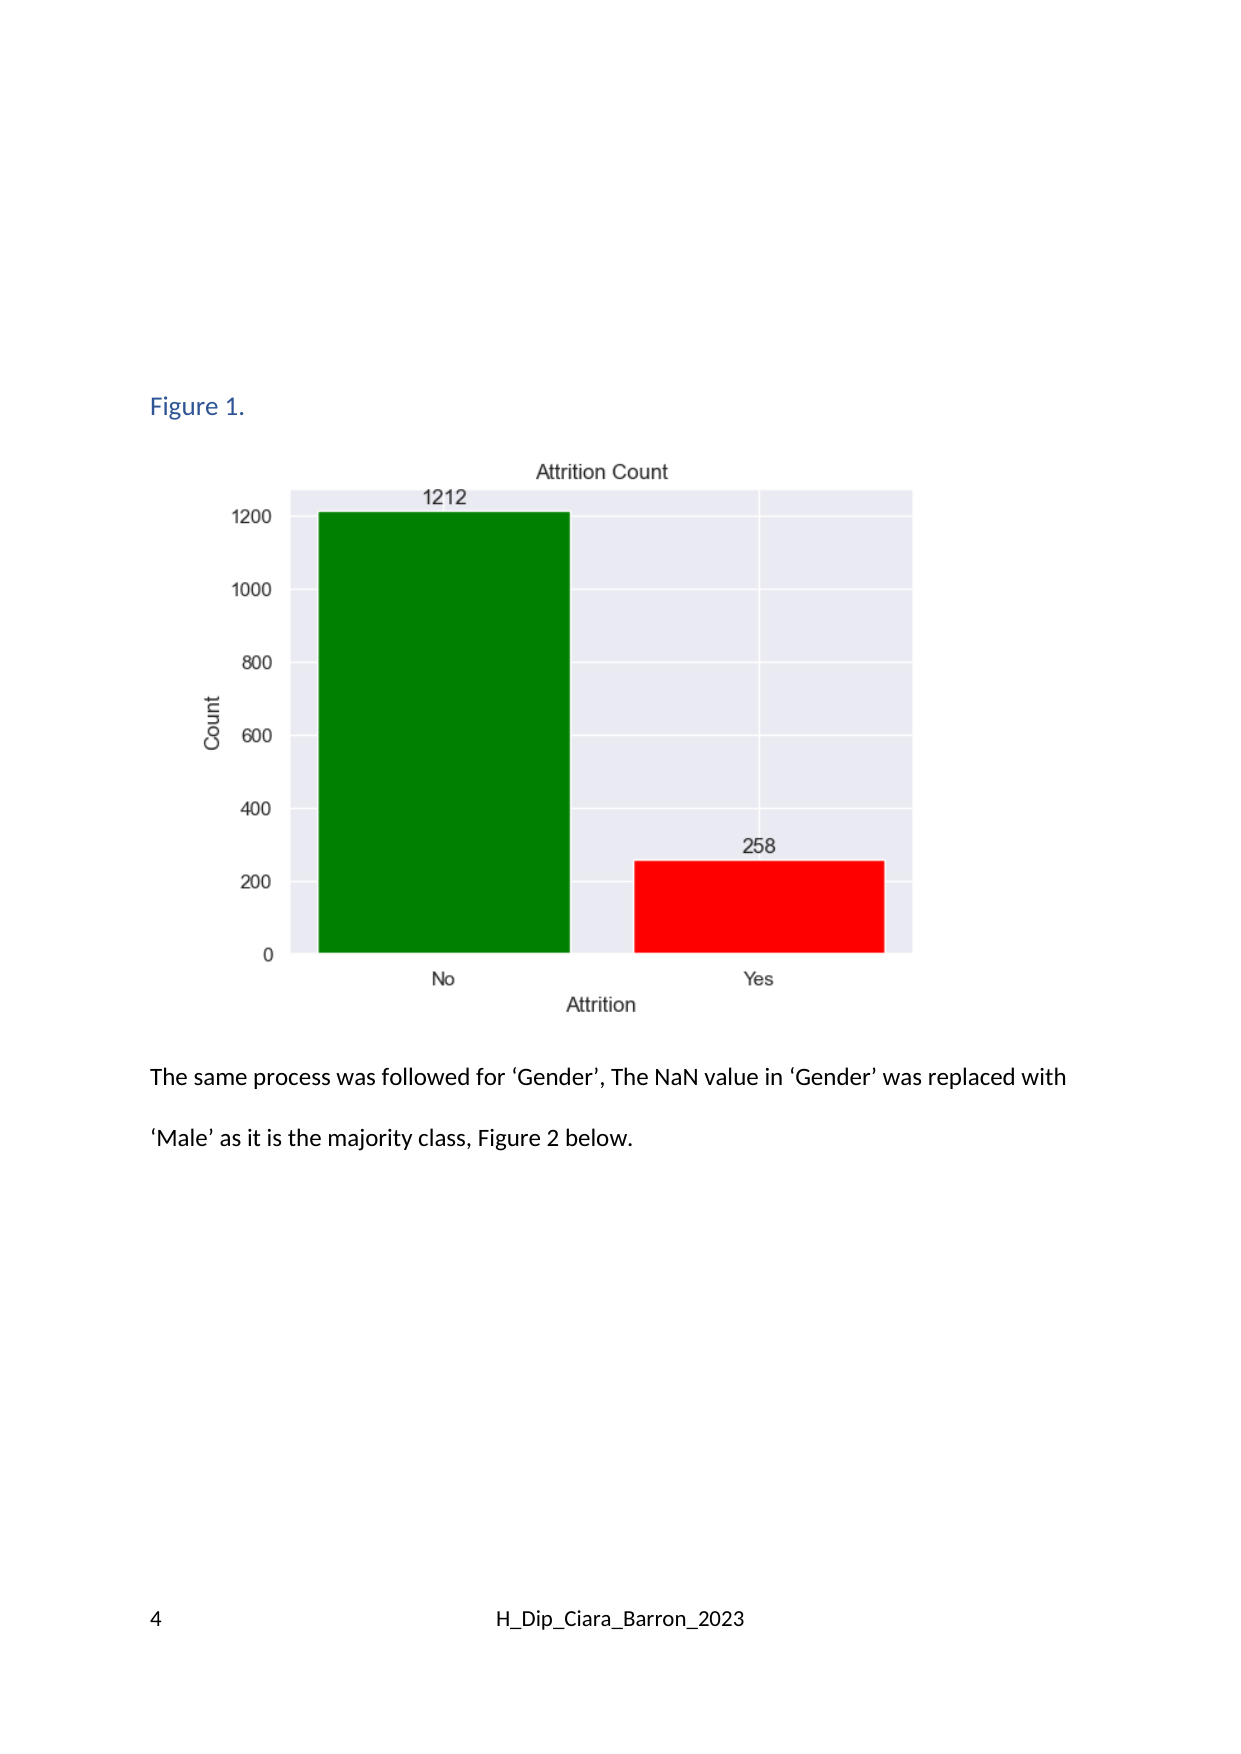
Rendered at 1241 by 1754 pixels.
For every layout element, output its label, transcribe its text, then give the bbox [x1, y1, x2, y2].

text The same process was followed for ‘Gender’, The NaN value in ‘Gender’ was replaced with ‘Male’ as it is the majority class, Figure 2 below. [150, 1061, 1090, 1153]
subtitle Figure 1. [150, 389, 1090, 422]
